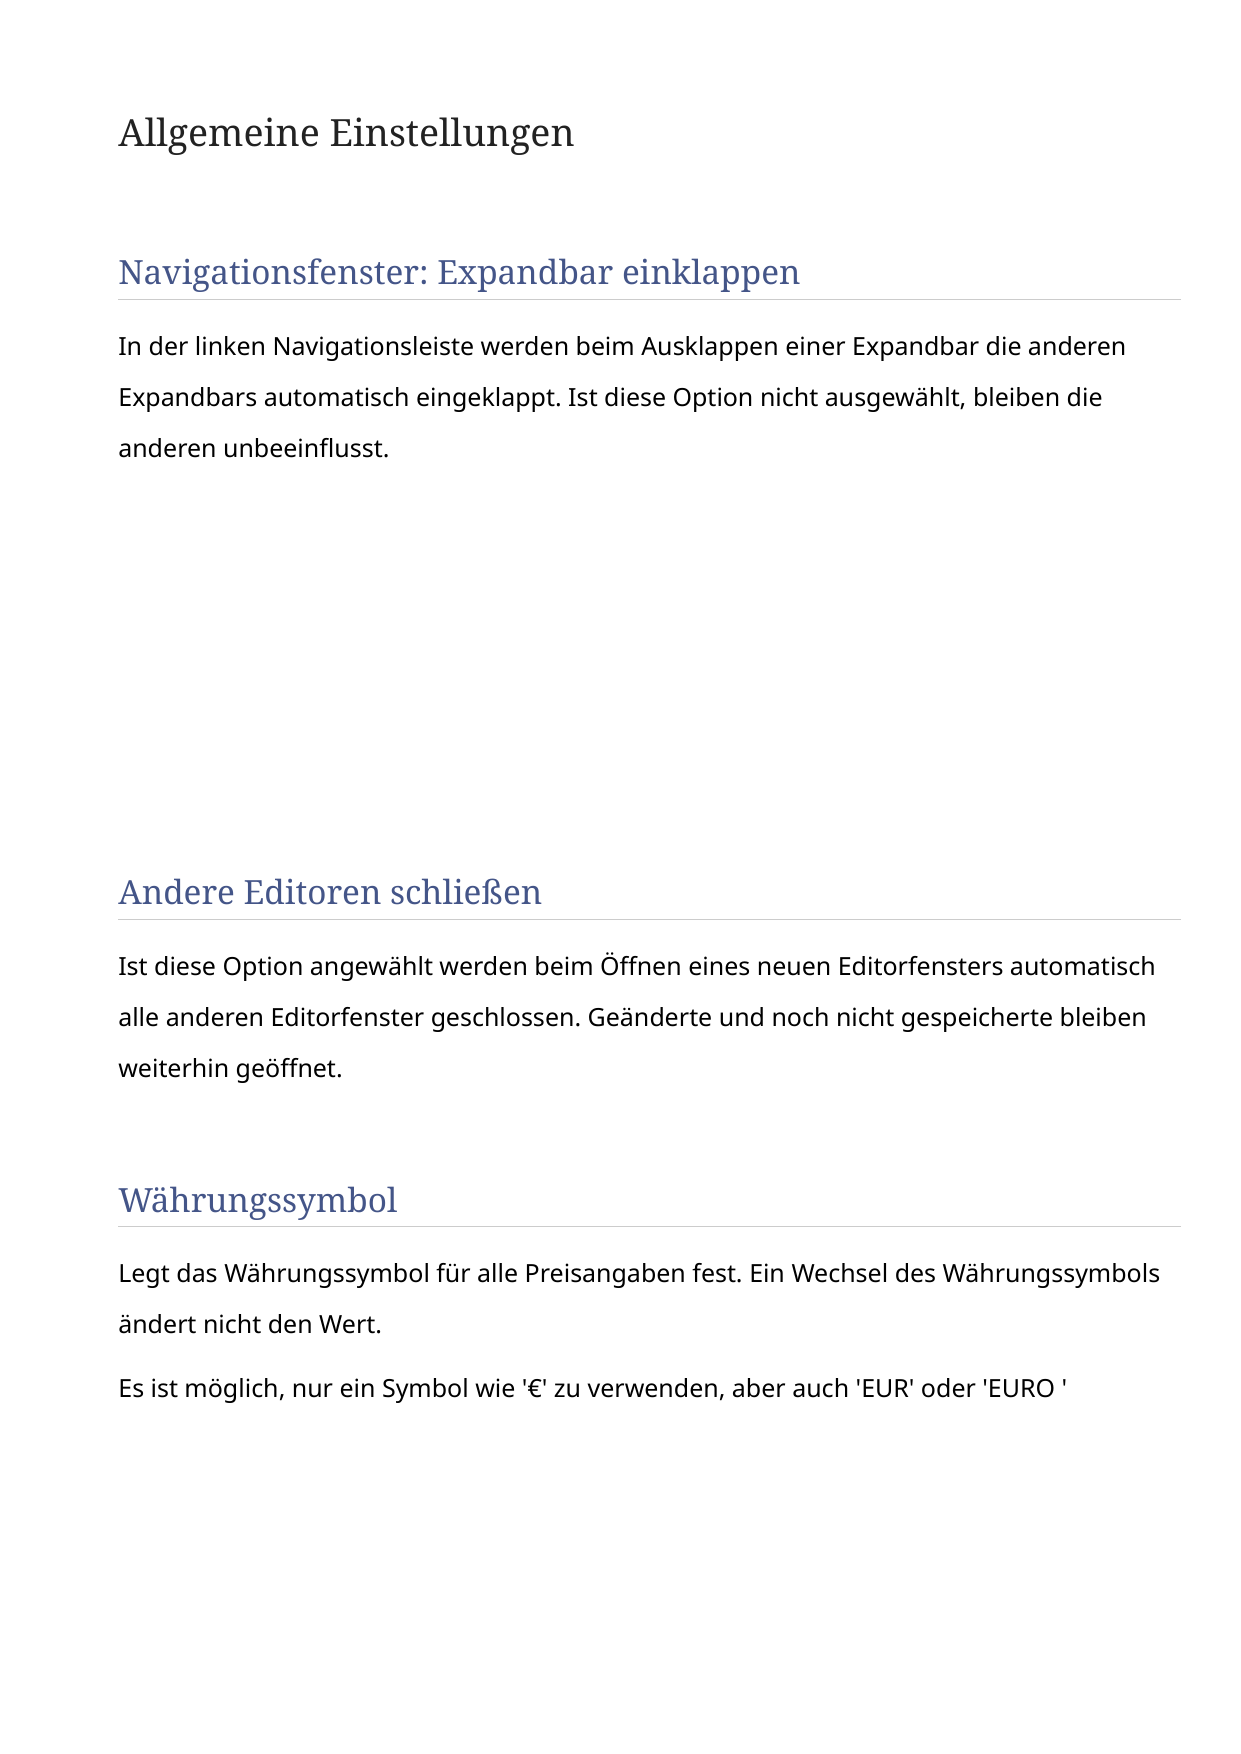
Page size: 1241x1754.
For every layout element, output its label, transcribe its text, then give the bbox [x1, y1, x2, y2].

subtitle Währungssymbol [118, 1176, 1181, 1226]
subtitle Navigationsfenster: Expandbar einklappen [118, 249, 1181, 299]
text Legt das Währungssymbol für alle Preisangaben fest. Ein Wechsel des Währungssymbols ändert nicht den Wert. [118, 1256, 1181, 1341]
text In der linken Navigationsleiste werden beim Ausklappen einer Expandbar die anderen Expandbars automatisch eingeklappt. Ist diese Option nicht ausgewählt, bleiben die anderen unbeeinflusst. [118, 329, 1181, 465]
subtitle Allgemeine Einstellungen [118, 106, 1181, 157]
subtitle Andere Editoren schließen [118, 868, 1181, 919]
text Es ist möglich, nur ein Symbol wie '€' zu verwenden, aber auch 'EUR' oder 'EURO ' [118, 1371, 1181, 1405]
text Ist diese Option angewählt werden beim Öffnen eines neuen Editorfensters automatisch alle anderen Editorfenster geschlossen. Geänderte und noch nicht gespeicherte bleiben weiterhin geöffnet. [118, 948, 1181, 1084]
